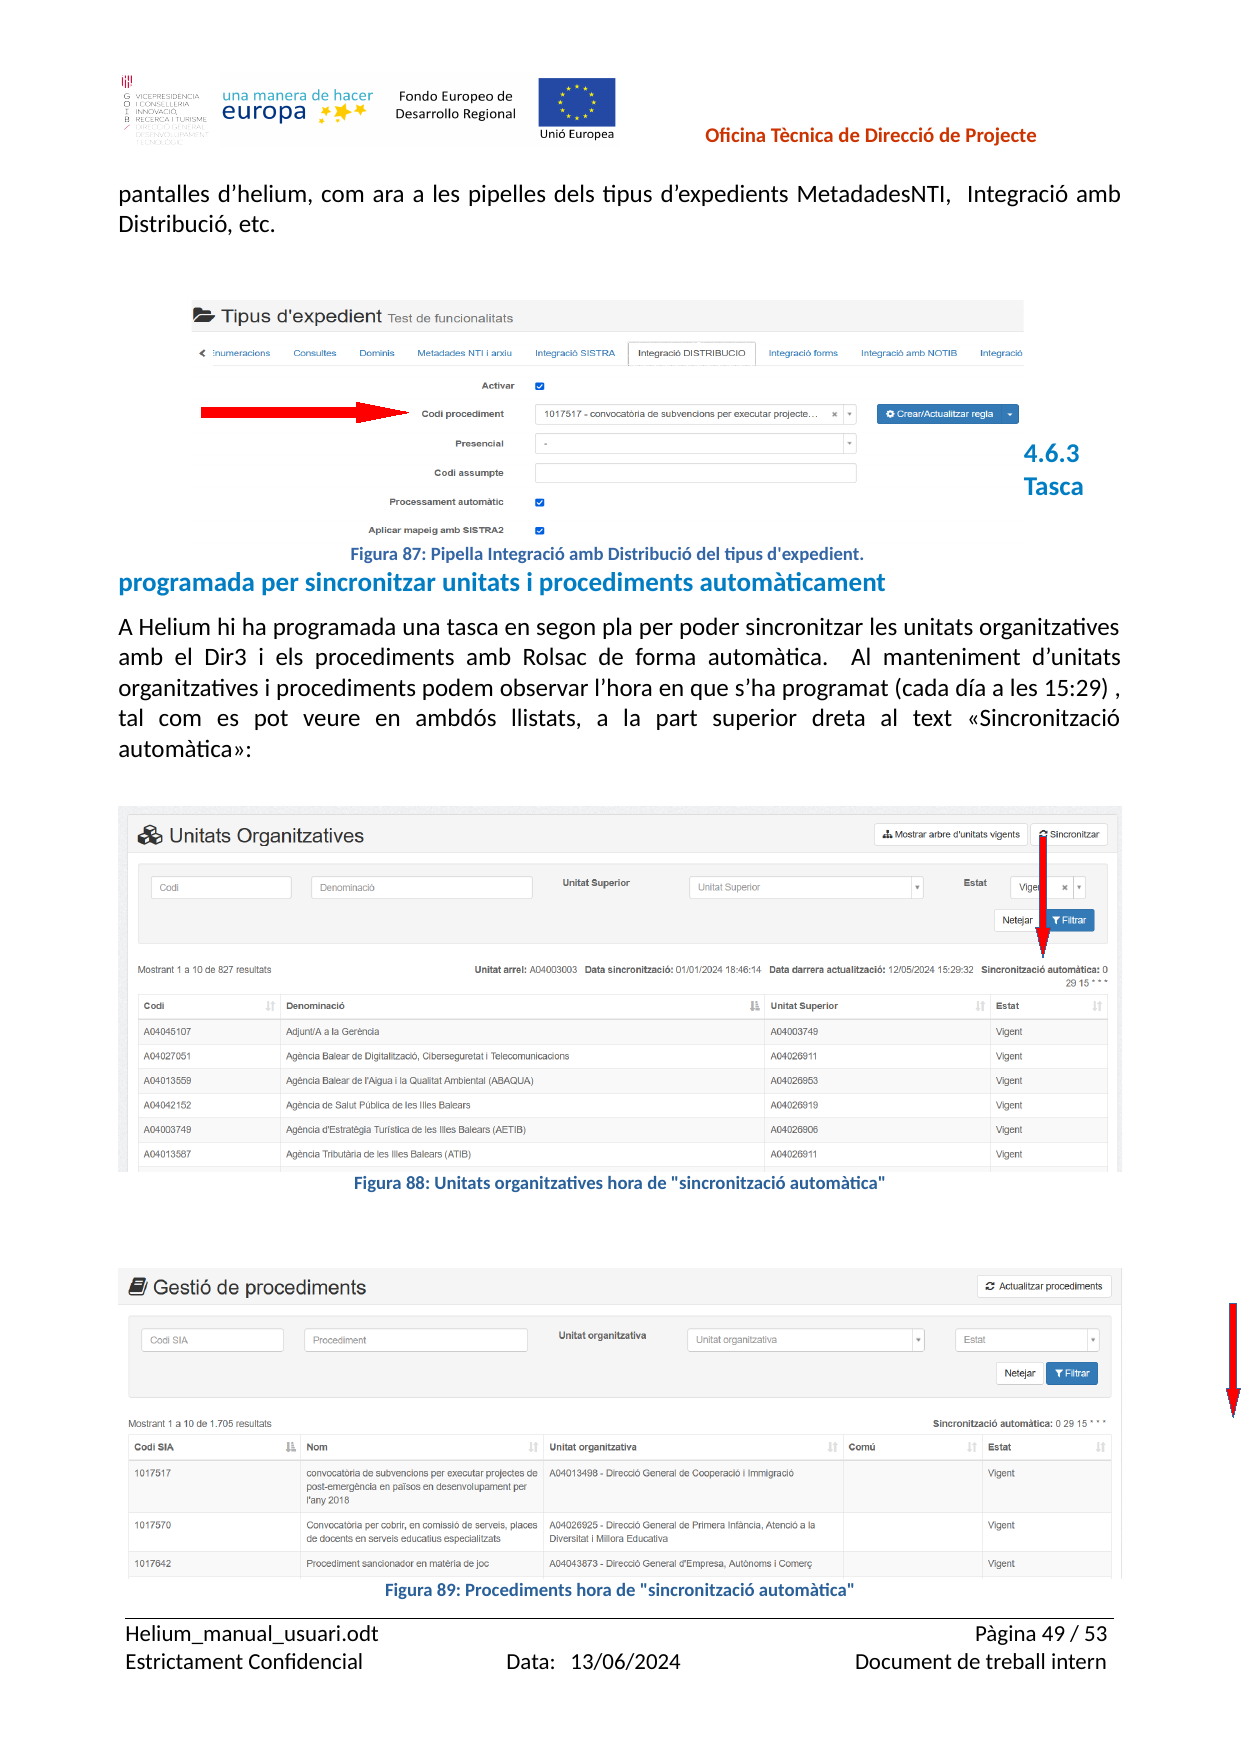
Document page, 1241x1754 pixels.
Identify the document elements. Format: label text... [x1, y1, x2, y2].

text pantalles d’helium, com ara a les pipelles dels tipus d’expedients MetadadesNTI, Integració amb Distribució, etc. [118, 178, 1122, 239]
subtitle Tasca programada per sincronitzar unitats i procediments automàticament [118, 436, 1122, 598]
text Figura 87: Pipella Integració amb Distribució del tipus d'expedient. [192, 543, 1024, 565]
text A Helium hi ha programada una tasca en segon pla per poder sincronitzar les unitats organitzatives amb el Dir3 i els procediments amb Rolsac de forma automàtica. Al manteniment d’unitats organitzatives i procediments podem observar l’hora en que s’ha programat (cada día a les 15:29) , tal com es pot veure en ambdós llistats, a la part superior dreta al text «Sincronització automàtica»: [118, 611, 1122, 763]
picture [118, 73, 213, 147]
picture [118, 1268, 1123, 1579]
text Figura 89: Procediments hora de "sincronització automàtica" [118, 1579, 1122, 1601]
picture [118, 806, 1123, 1172]
text Figura 88: Unitats organitzatives hora de "sincronització automàtica" [118, 1172, 1122, 1194]
picture [191, 300, 1024, 543]
picture [219, 73, 621, 147]
